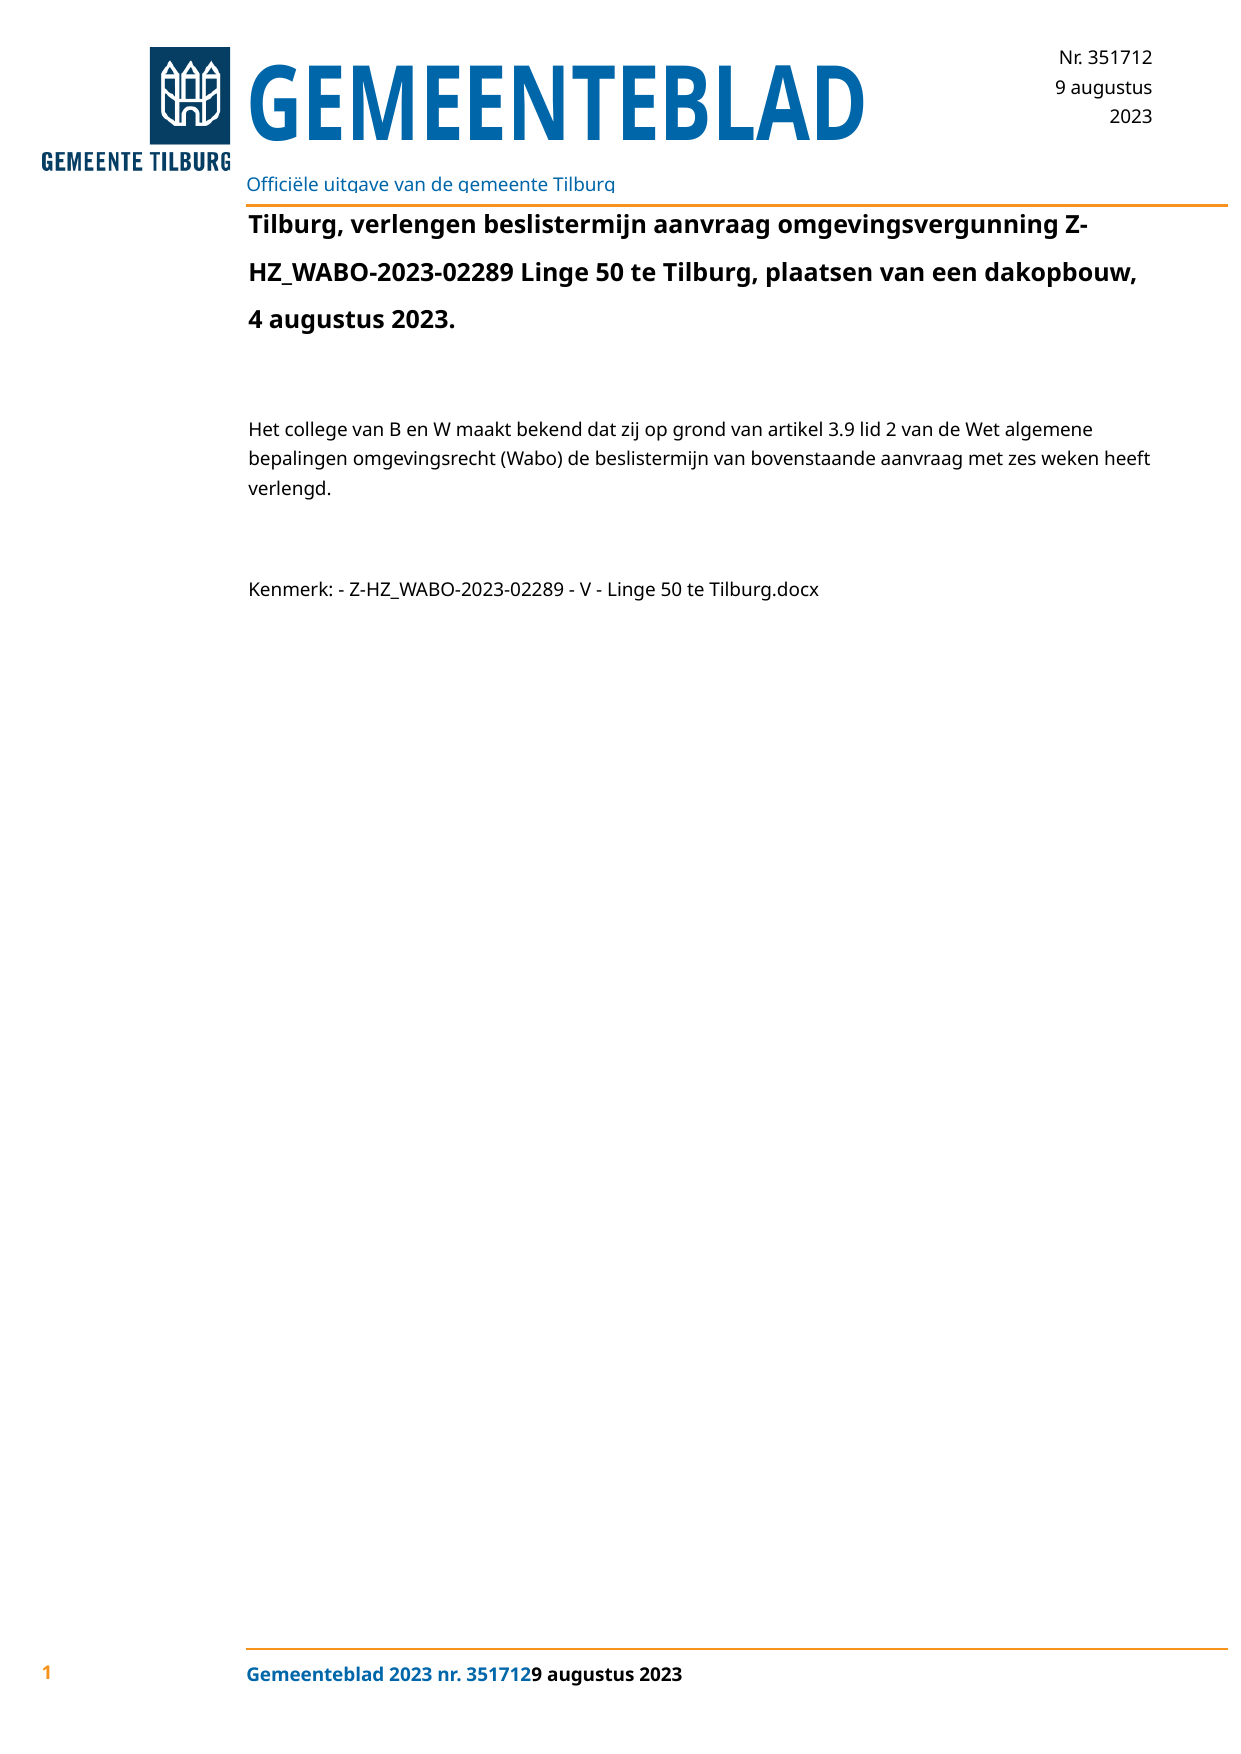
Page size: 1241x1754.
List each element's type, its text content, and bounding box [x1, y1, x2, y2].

text Het college van B en W maakt bekend dat zij op grond van artikel 3.9 lid 2 van de Wet algemene bepalingen omgevingsrecht (Wabo) de beslistermijn van bovenstaande aanvraag met zes weken heeft verlengd. [248, 416, 1152, 501]
text Kenmerk: - Z-HZ_WABO-2023-02289 - V - Linge 50 te Tilburg.docx [248, 576, 1152, 602]
text Tilburg, verlengen beslistermijn aanvraag omgevingsvergunning Z-HZ_WABO-2023-02289 Linge 50 te Tilburg, plaatsen van een dakopbouw, 4 augustus 2023. [248, 207, 1152, 336]
picture [41, 47, 231, 172]
